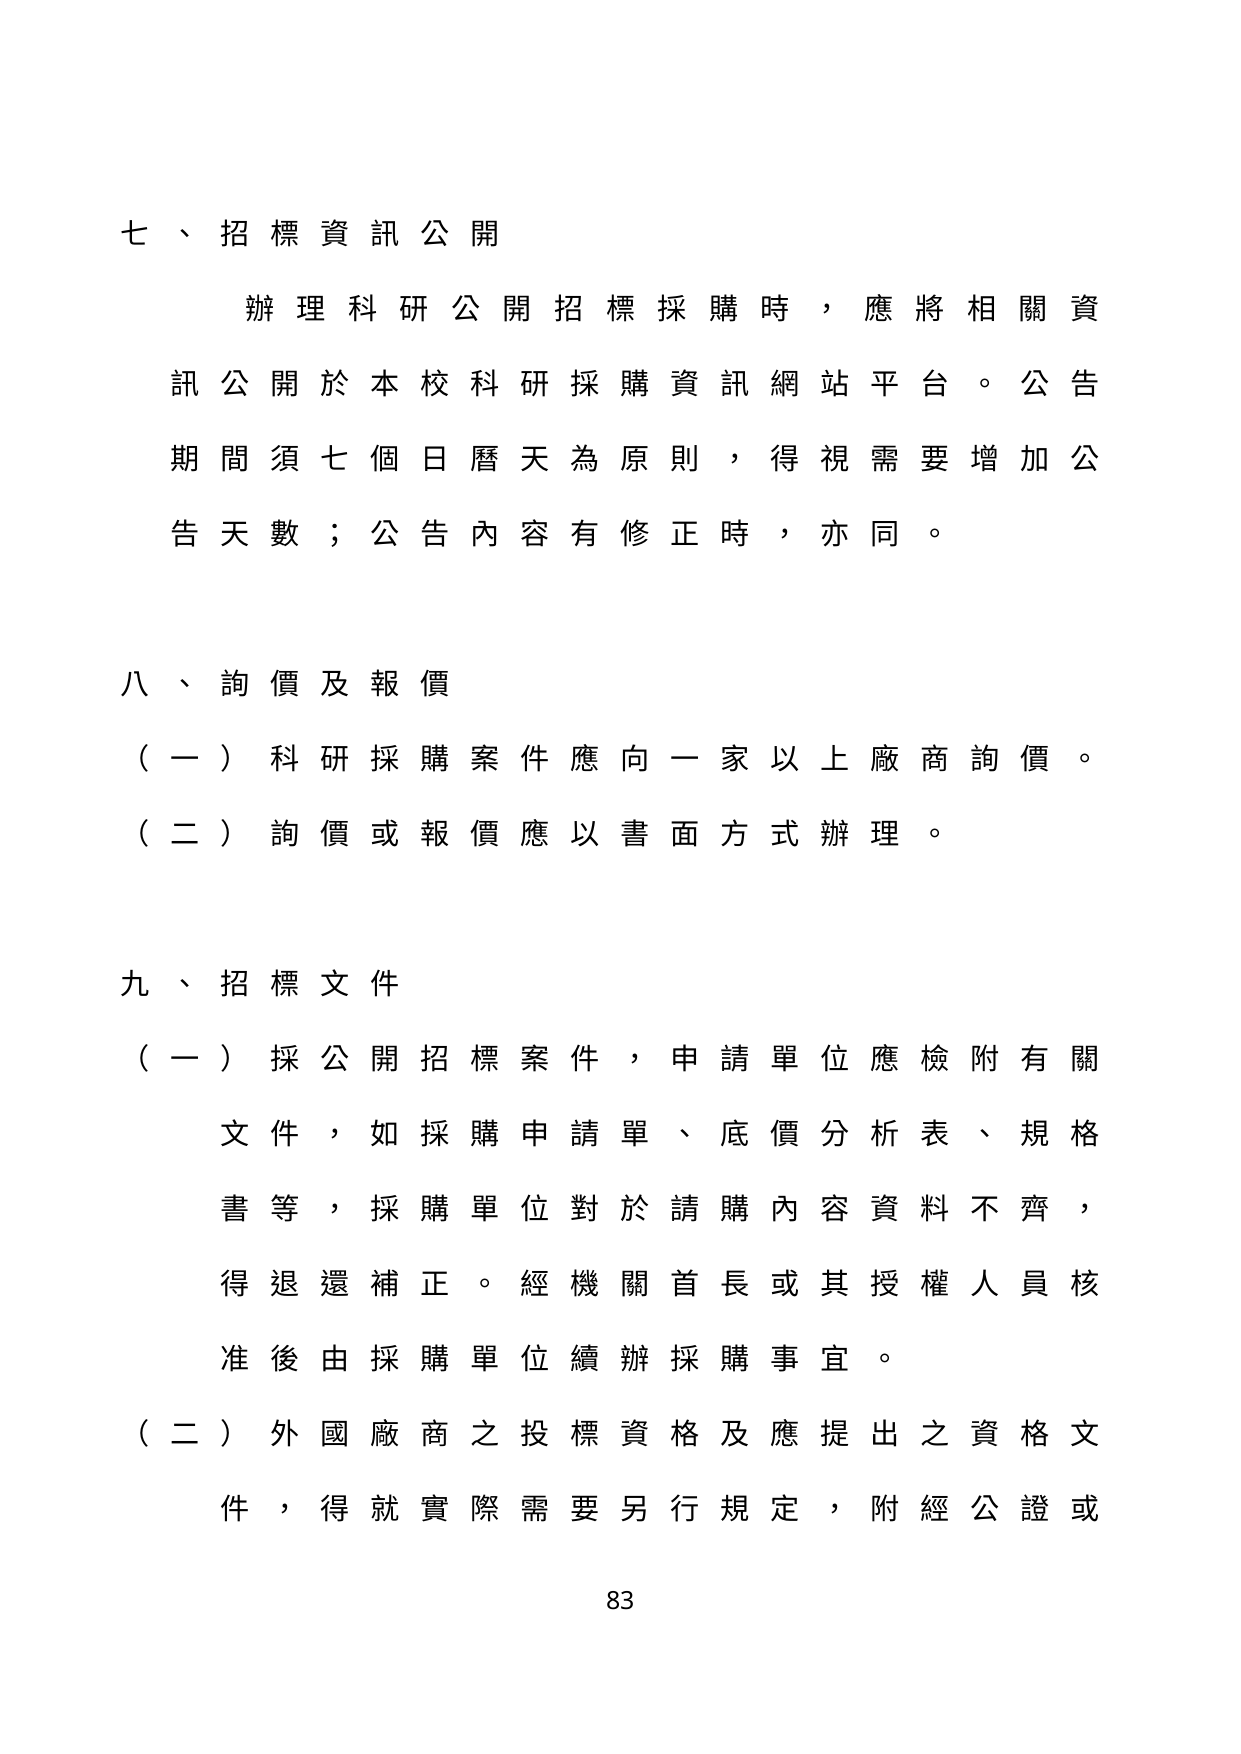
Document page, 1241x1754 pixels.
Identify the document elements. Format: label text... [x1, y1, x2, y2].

text 八、詢價及報價 [120, 644, 1120, 719]
text （二）詢價或報價應以書面方式辦理。 [120, 794, 1120, 869]
text （一）科研採購案件應向一家以上廠商詢價。 [120, 719, 1120, 794]
text （二）外國廠商之投標資格及應提出之資格文件，得就實際需要另行規定，附經公證或 [120, 1394, 1120, 1544]
text 九、招標文件 [120, 944, 1120, 1019]
text （一）採公開招標案件，申請單位應檢附有關文件，如採購申請單、底價分析表、規格書等，採購單位對於請購內容資料不齊，得退還補正。經機關首長或其授權人員核准後由採購單位續辦採購事宜。 [120, 1019, 1120, 1394]
text 七、招標資訊公開 [120, 194, 1120, 269]
text 辦理科研公開招標採購時，應將相關資訊公開於本校科研採購資訊網站平台。公告期間須七個日曆天為原則，得視需要增加公告天數；公告內容有修正時，亦同。 [170, 269, 1120, 569]
